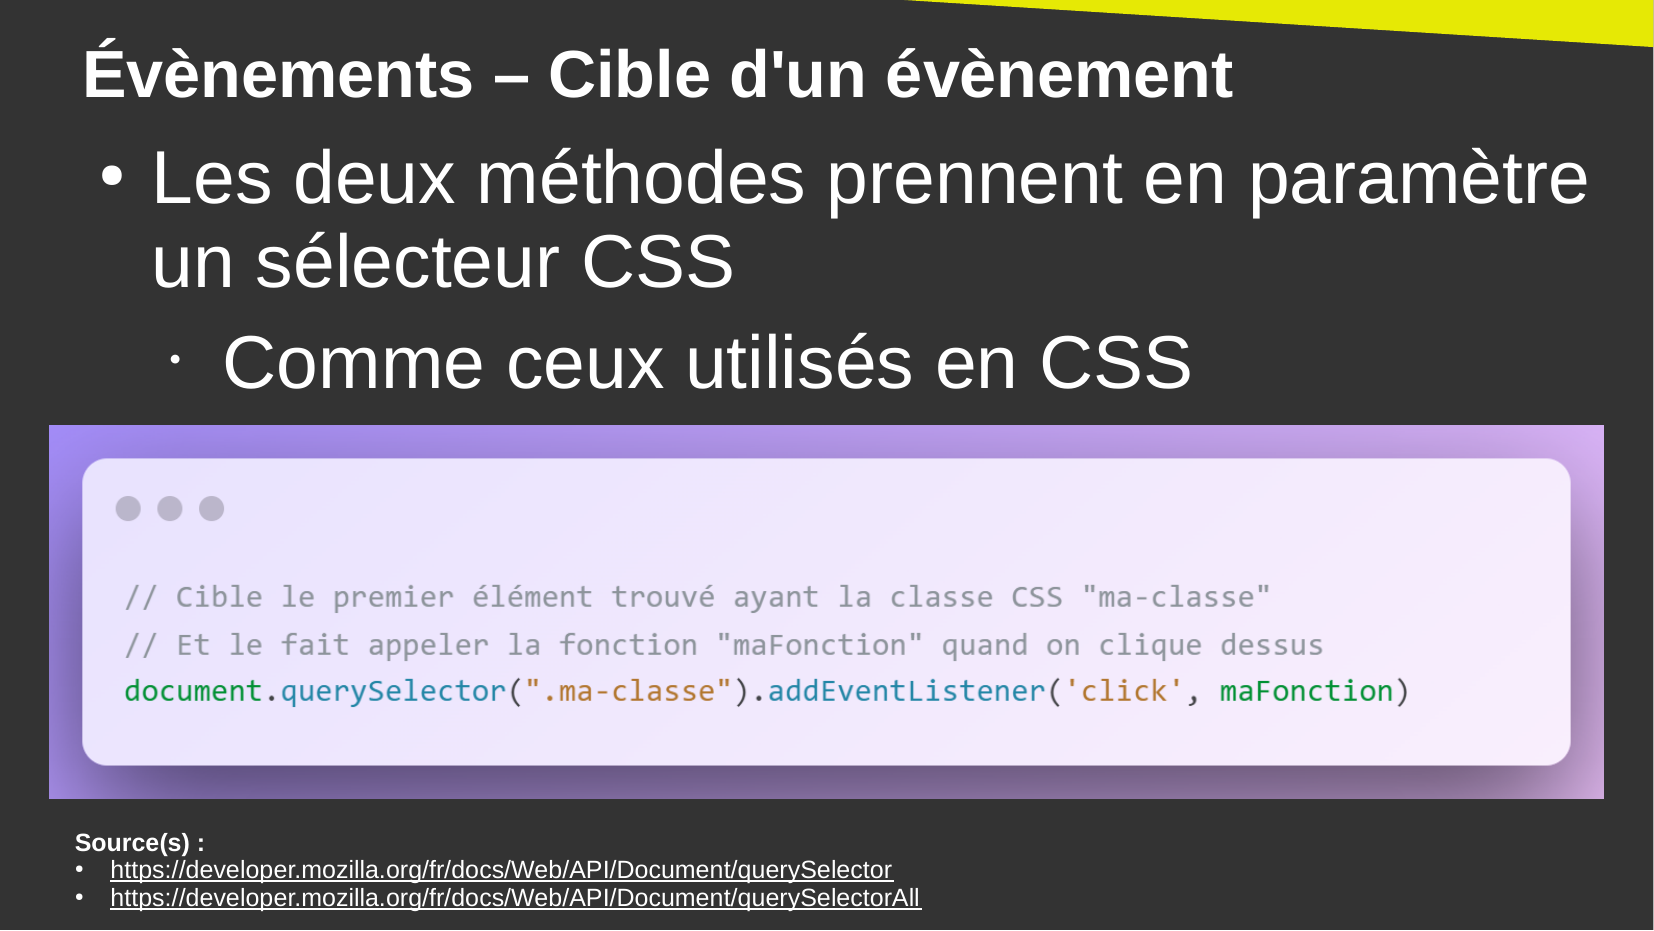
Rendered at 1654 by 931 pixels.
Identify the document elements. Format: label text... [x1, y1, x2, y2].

list Les deux méthodes prennent en paramètre un sélecteur CSS Comme ceux utilisés en CSS [80, 135, 1620, 426]
text_box Source(s) : https://developer.mozilla.org/fr/docs/Web/API/Document/querySelector https://developer.mozilla.org/fr/docs/Web/API/Document/querySelectorAll [60, 820, 1583, 920]
picture [49, 425, 1604, 799]
text_box [904, 0, 1654, 48]
title Évènements – Cible d'un évènement [82, 37, 1571, 114]
